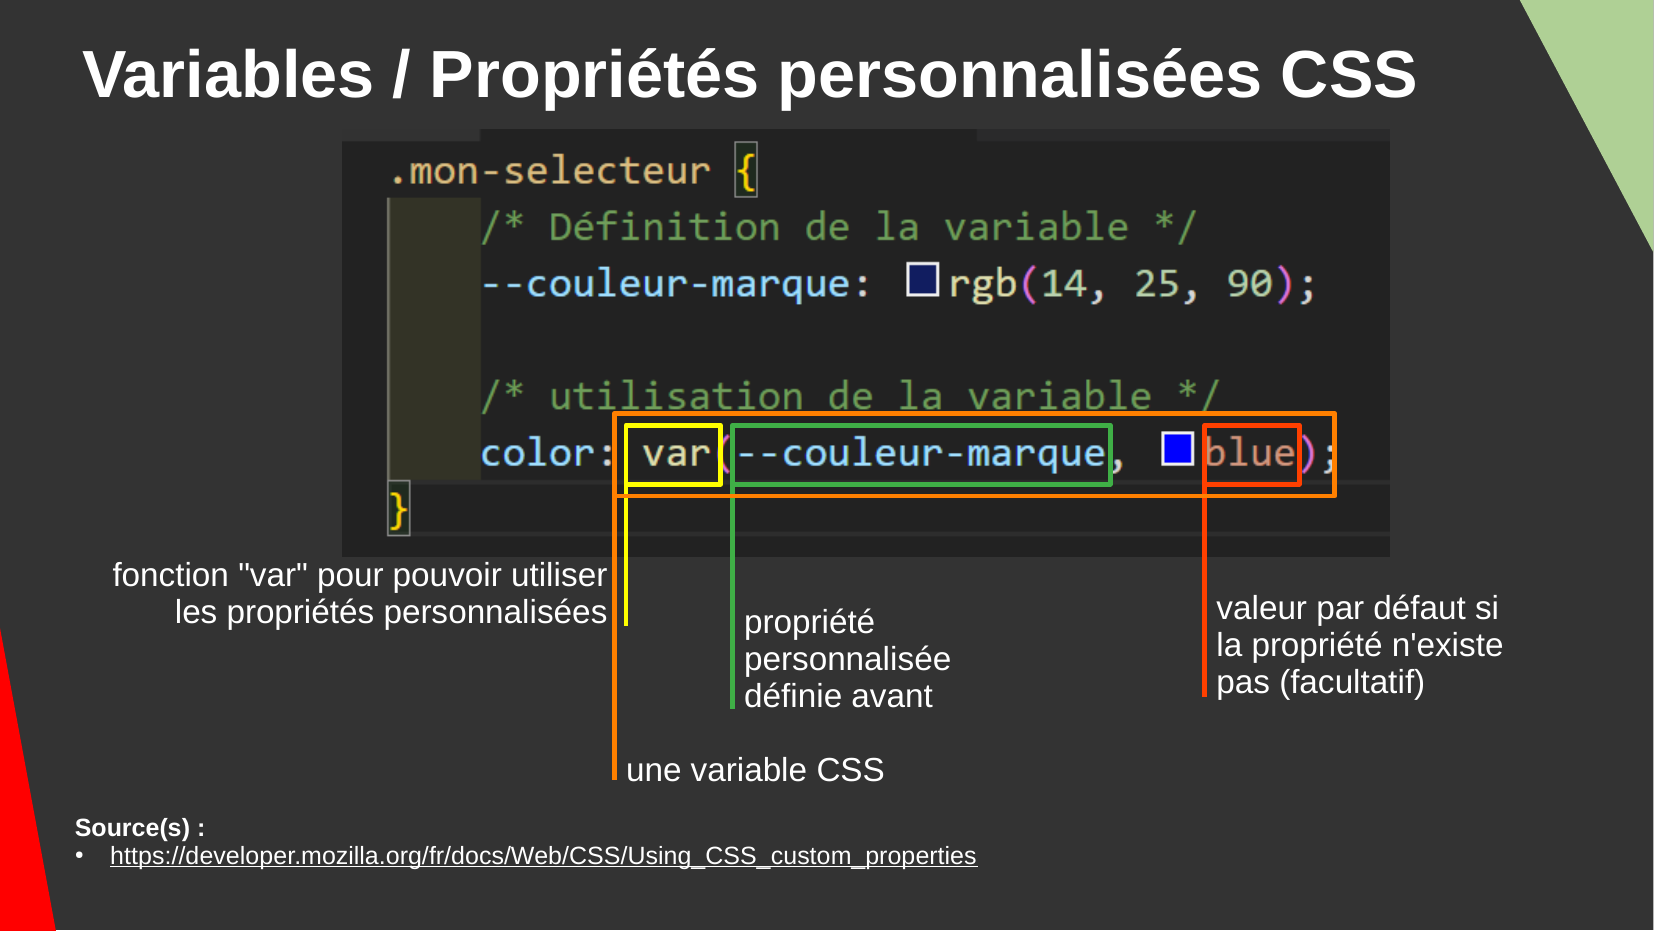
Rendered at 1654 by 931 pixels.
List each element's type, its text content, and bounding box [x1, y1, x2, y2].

picture [735, 428, 1108, 482]
title valeur par défaut si la propriété n'existe pas (facultatif) [1216, 589, 1524, 738]
picture [628, 498, 730, 557]
text_box [1519, 0, 1654, 254]
picture [628, 428, 718, 482]
title une variable CSS [625, 751, 981, 789]
picture [617, 416, 1332, 494]
title Variables / Propriétés personnalisées CSS [82, 37, 1571, 114]
picture [342, 129, 1390, 557]
picture [735, 498, 1202, 557]
picture [617, 498, 624, 557]
picture [1207, 428, 1297, 482]
text_box [0, 627, 56, 931]
title propriété personnalisée définie avant [744, 603, 981, 715]
text_box Source(s) : https://developer.mozilla.org/fr/docs/Web/CSS/Using_CSS_custom_properties [60, 806, 1546, 931]
title fonction "var" pour pouvoir utiliser les propriétés personnalisées [112, 556, 609, 640]
